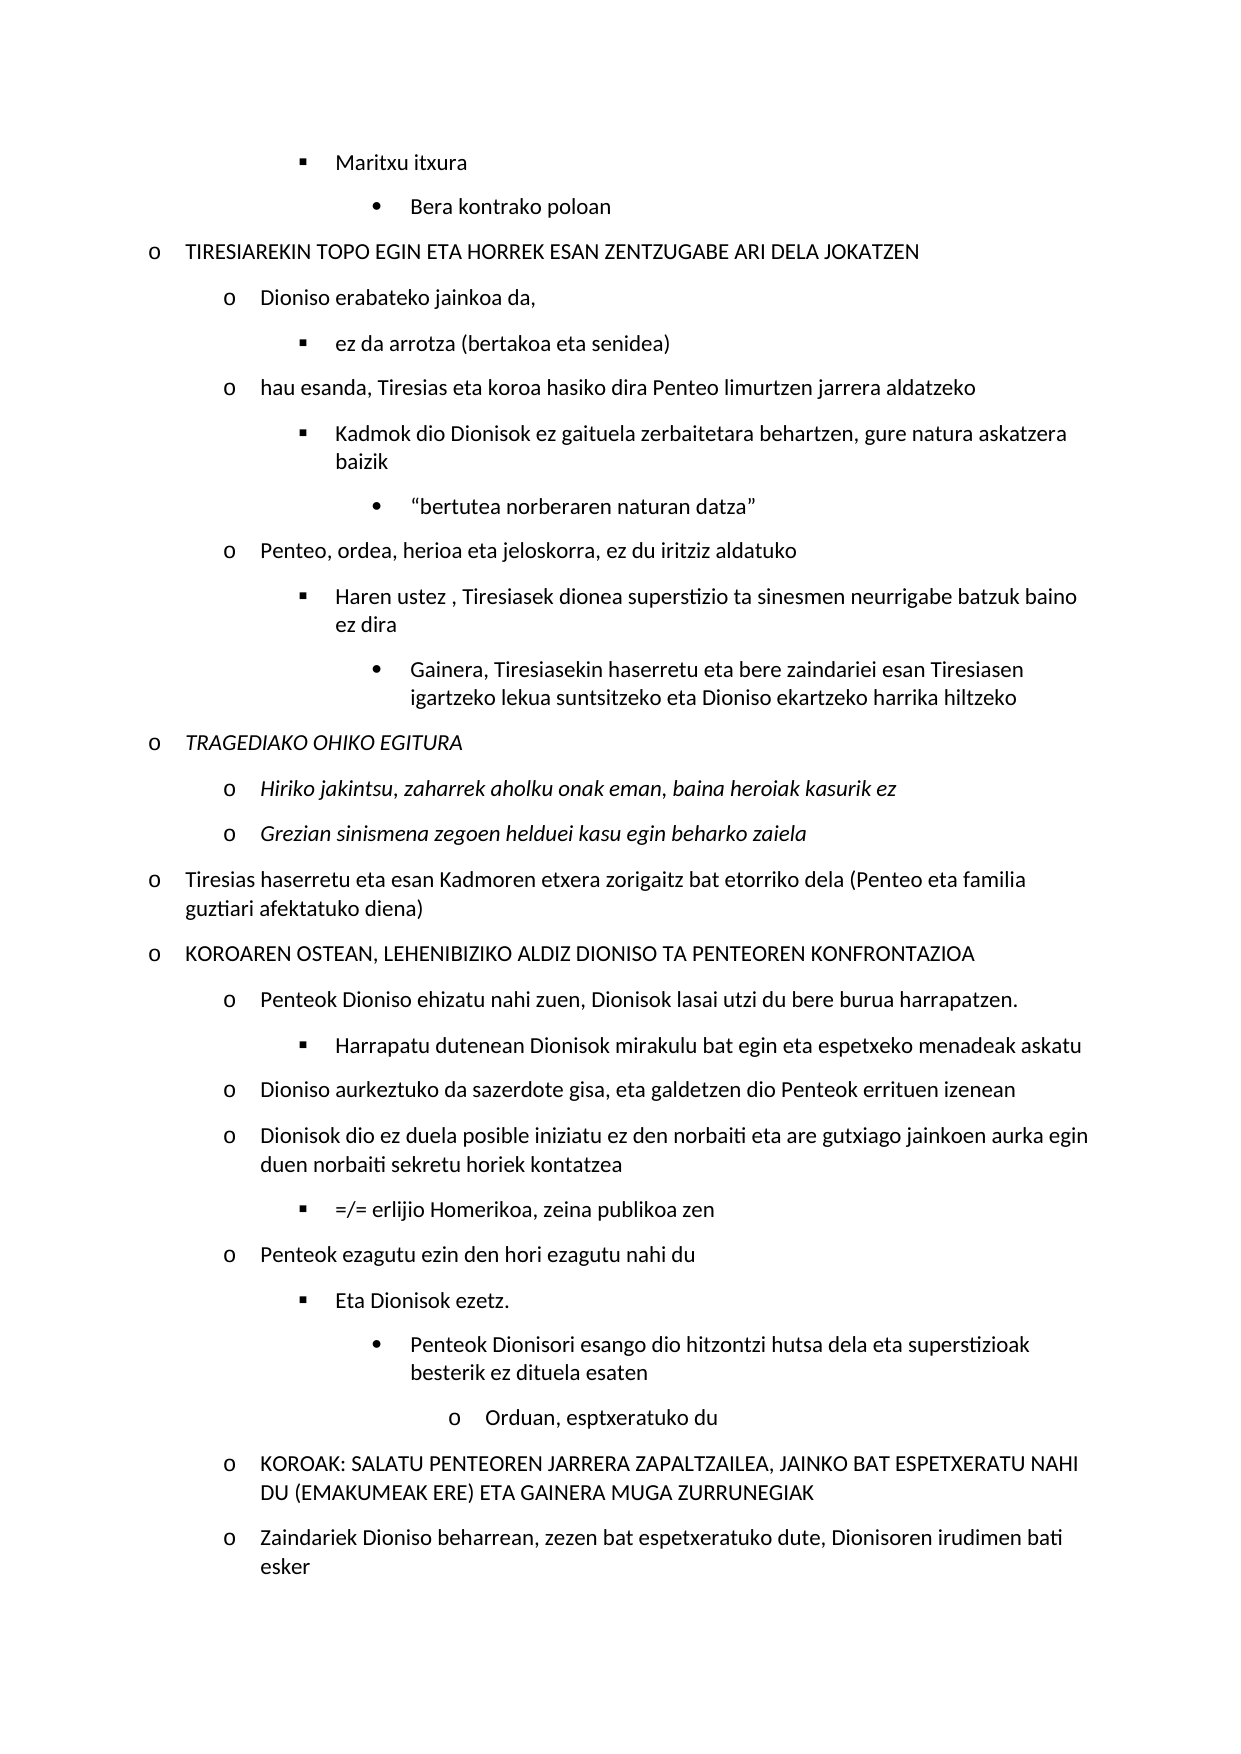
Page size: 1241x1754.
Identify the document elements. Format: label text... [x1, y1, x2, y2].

list Eta Dionisok ezetz. [298, 1286, 1093, 1314]
list =/= erlijio Homerikoa, zeina publikoa zen [298, 1195, 1093, 1223]
list ez da arrotza (bertakoa eta senidea) [298, 329, 1093, 357]
list Tiresias haserretu eta esan Kadmoren etxera zorigaitz bat etorriko dela (Penteo eta familia guztiari afektatuko diena) [148, 865, 1093, 922]
list hau esanda, Tiresias eta koroa hasiko dira Penteo limurtzen jarrera aldatzeko [223, 373, 1093, 402]
list Bera kontrako poloan [373, 192, 1093, 220]
list Gainera, Tiresiasekin haserretu eta bere zaindariei esan Tiresiasen igartzeko lekua suntsitzeko eta Dioniso ekartzeko harrika hiltzeko [373, 655, 1093, 711]
list Penteok Dioniso ehizatu nahi zuen, Dionisok lasai utzi du bere burua harrapatzen. [223, 985, 1093, 1014]
list Dionisok dio ez duela posible iniziatu ez den norbaiti eta are gutxiago jainkoen aurka egin duen norbaiti sekretu horiek kontatzea [223, 1121, 1093, 1178]
list Hiriko jakintsu, zaharrek aholku onak eman, baina heroiak kasurik ez [223, 774, 1093, 803]
list Dioniso erabateko jainkoa da, [223, 283, 1093, 312]
list Dioniso aurkeztuko da sazerdote gisa, eta galdetzen dio Penteok errituen izenean [223, 1076, 1093, 1105]
list Penteok Dionisori esango dio hitzontzi hutsa dela eta superstizioak besterik ez dituela esaten [373, 1330, 1093, 1386]
list “bertutea norberaren naturan datza” [373, 492, 1093, 520]
list Zaindariek Dioniso beharrean, zezen bat espetxeratuko dute, Dionisoren irudimen bati esker [223, 1523, 1093, 1580]
list Harrapatu dutenean Dionisok mirakulu bat egin eta espetxeko menadeak askatu [298, 1031, 1093, 1059]
list Kadmok dio Dionisok ez gaituela zerbaitetara behartzen, gure natura askatzera baizik [298, 419, 1093, 475]
list KOROAREN OSTEAN, LEHENIBIZIKO ALDIZ DIONISO TA PENTEOREN KONFRONTAZIOA [148, 939, 1093, 968]
list TIRESIAREKIN TOPO EGIN ETA HORREK ESAN ZENTZUGABE ARI DELA JOKATZEN [148, 237, 1093, 266]
list Maritxu itxura [298, 148, 1093, 176]
list Haren ustez , Tiresiasek dionea superstizio ta sinesmen neurrigabe batzuk baino ez dira [298, 582, 1093, 638]
list KOROAK: SALATU PENTEOREN JARRERA ZAPALTZAILEA, JAINKO BAT ESPETXERATU NAHI DU (EMAKUMEAK ERE) ETA GAINERA MUGA ZURRUNEGIAK [223, 1449, 1093, 1506]
list Penteok ezagutu ezin den hori ezagutu nahi du [223, 1240, 1093, 1269]
list Penteo, ordea, herioa eta jeloskorra, ez du iritziz aldatuko [223, 537, 1093, 566]
list Grezian sinismena zegoen helduei kasu egin beharko zaiela [223, 819, 1093, 849]
list TRAGEDIAKO OHIKO EGITURA [148, 728, 1093, 757]
list Orduan, esptxeratuko du [448, 1403, 1093, 1432]
